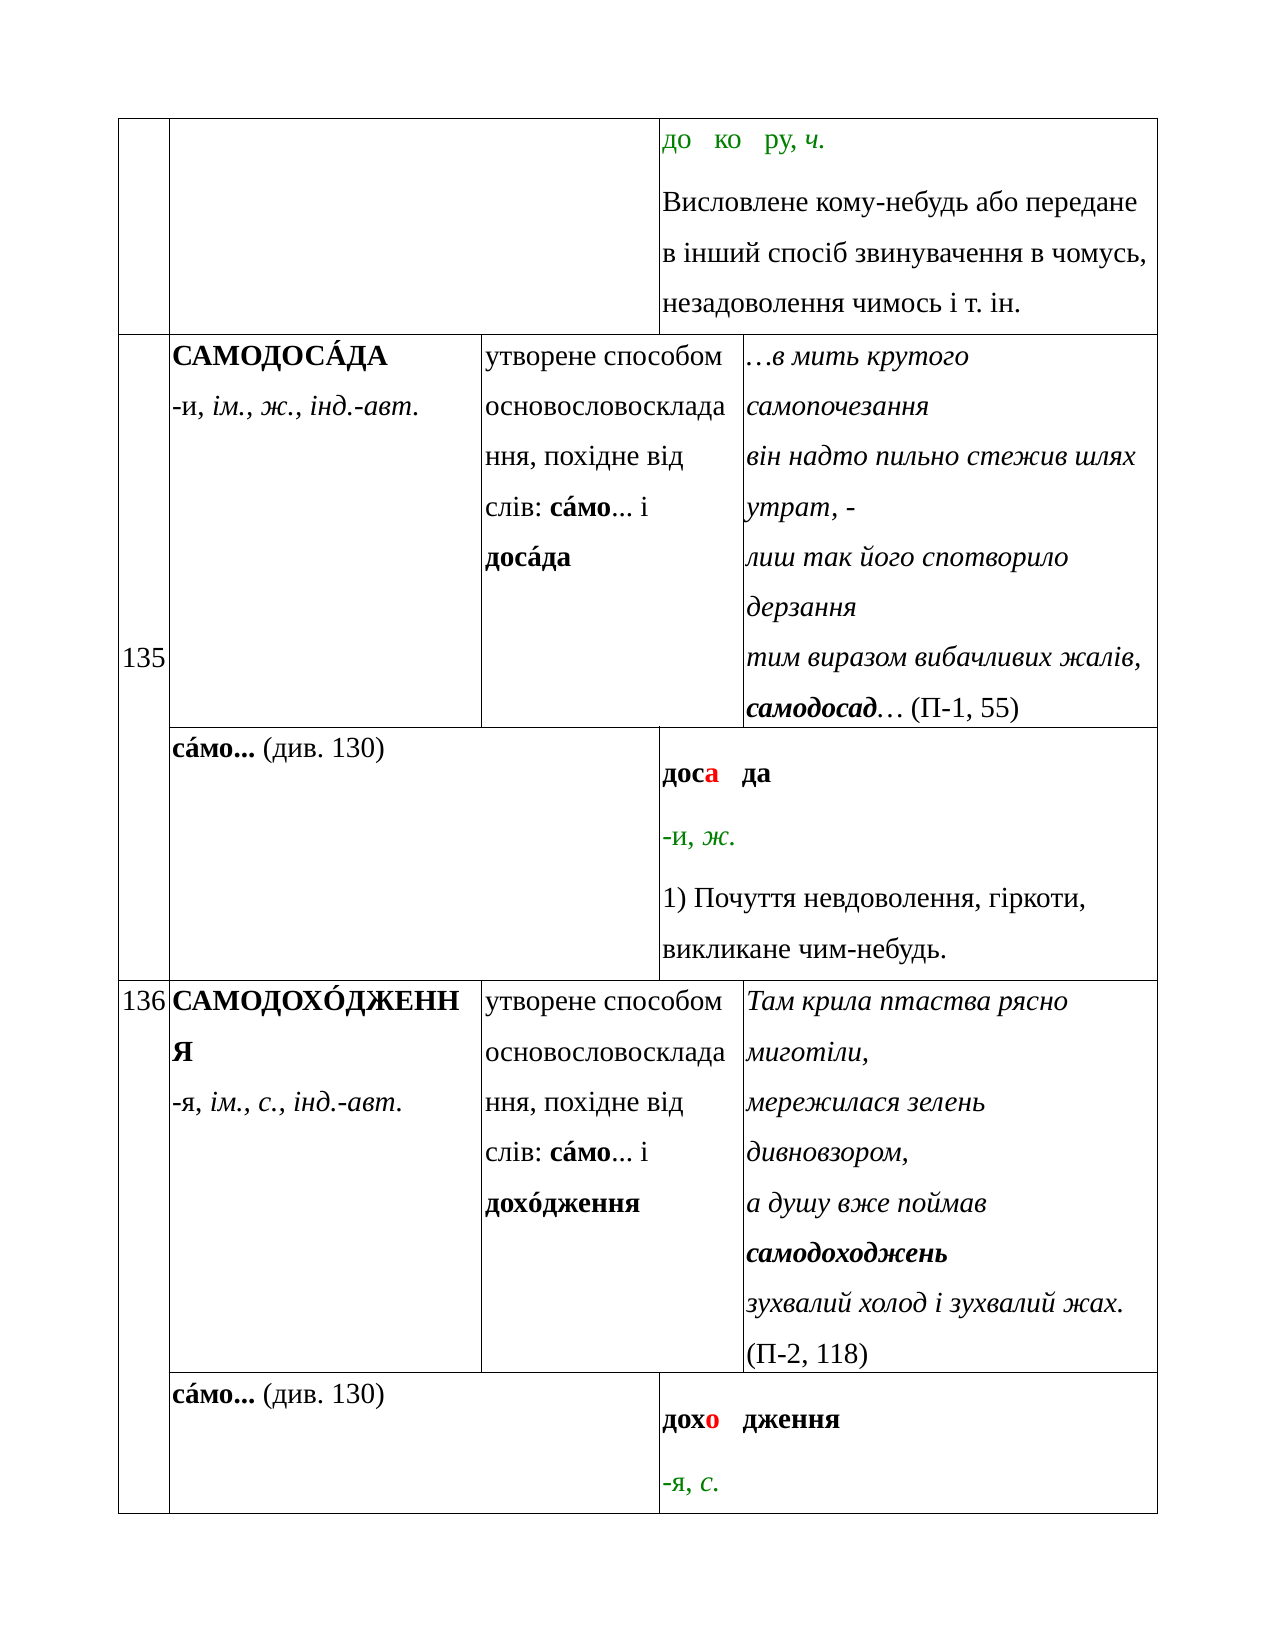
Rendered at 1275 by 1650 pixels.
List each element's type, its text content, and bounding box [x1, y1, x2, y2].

table_cell Там крила птаства рясно миготіли, мережилася зелень дивновзором, а душу вже поймав самодоходжень зухвалий холод і зухвалий жах. (П‑2, 118) [744, 981, 1157, 1372]
table_cell Самодосáда -и, ім., ж., інд.-авт. [170, 335, 481, 726]
table_cell [170, 119, 659, 334]
table_cell доходження -я, с. [660, 1373, 1157, 1513]
table_cell сáмо... (див. 130) [170, 728, 659, 980]
table_cell Самодохóдження -я, ім., с., інд.-авт. [170, 981, 481, 1372]
table_cell 136 [119, 981, 169, 1513]
table_cell сáмо... (див. 130) [170, 1373, 659, 1513]
table_cell [119, 119, 169, 334]
table_cell утворене способом основословоскладання, похідне від слів: сáмо... і дохóдження [482, 981, 743, 1372]
table_cell 135 [119, 335, 169, 980]
table_cell утворене способом основословоскладання, похідне від слів: сáмо... і досáда [482, 335, 743, 726]
table_cell досада -и, ж. 1) Почуття невдоволення, гіркоти, викликане чим-небудь. [660, 728, 1157, 980]
table_cell …в мить крутого самопочезання він надто пильно стежив шлях утрат, - лиш так його спотворило дерзання тим виразом вибачливих жалів, самодосад… (П‑1, 55) [744, 335, 1157, 726]
table_cell докору, ч. Висловлене кому-небудь або передане в інший спосіб звинувачення в чомусь, незадоволення чимось і т. ін. [660, 119, 1157, 334]
